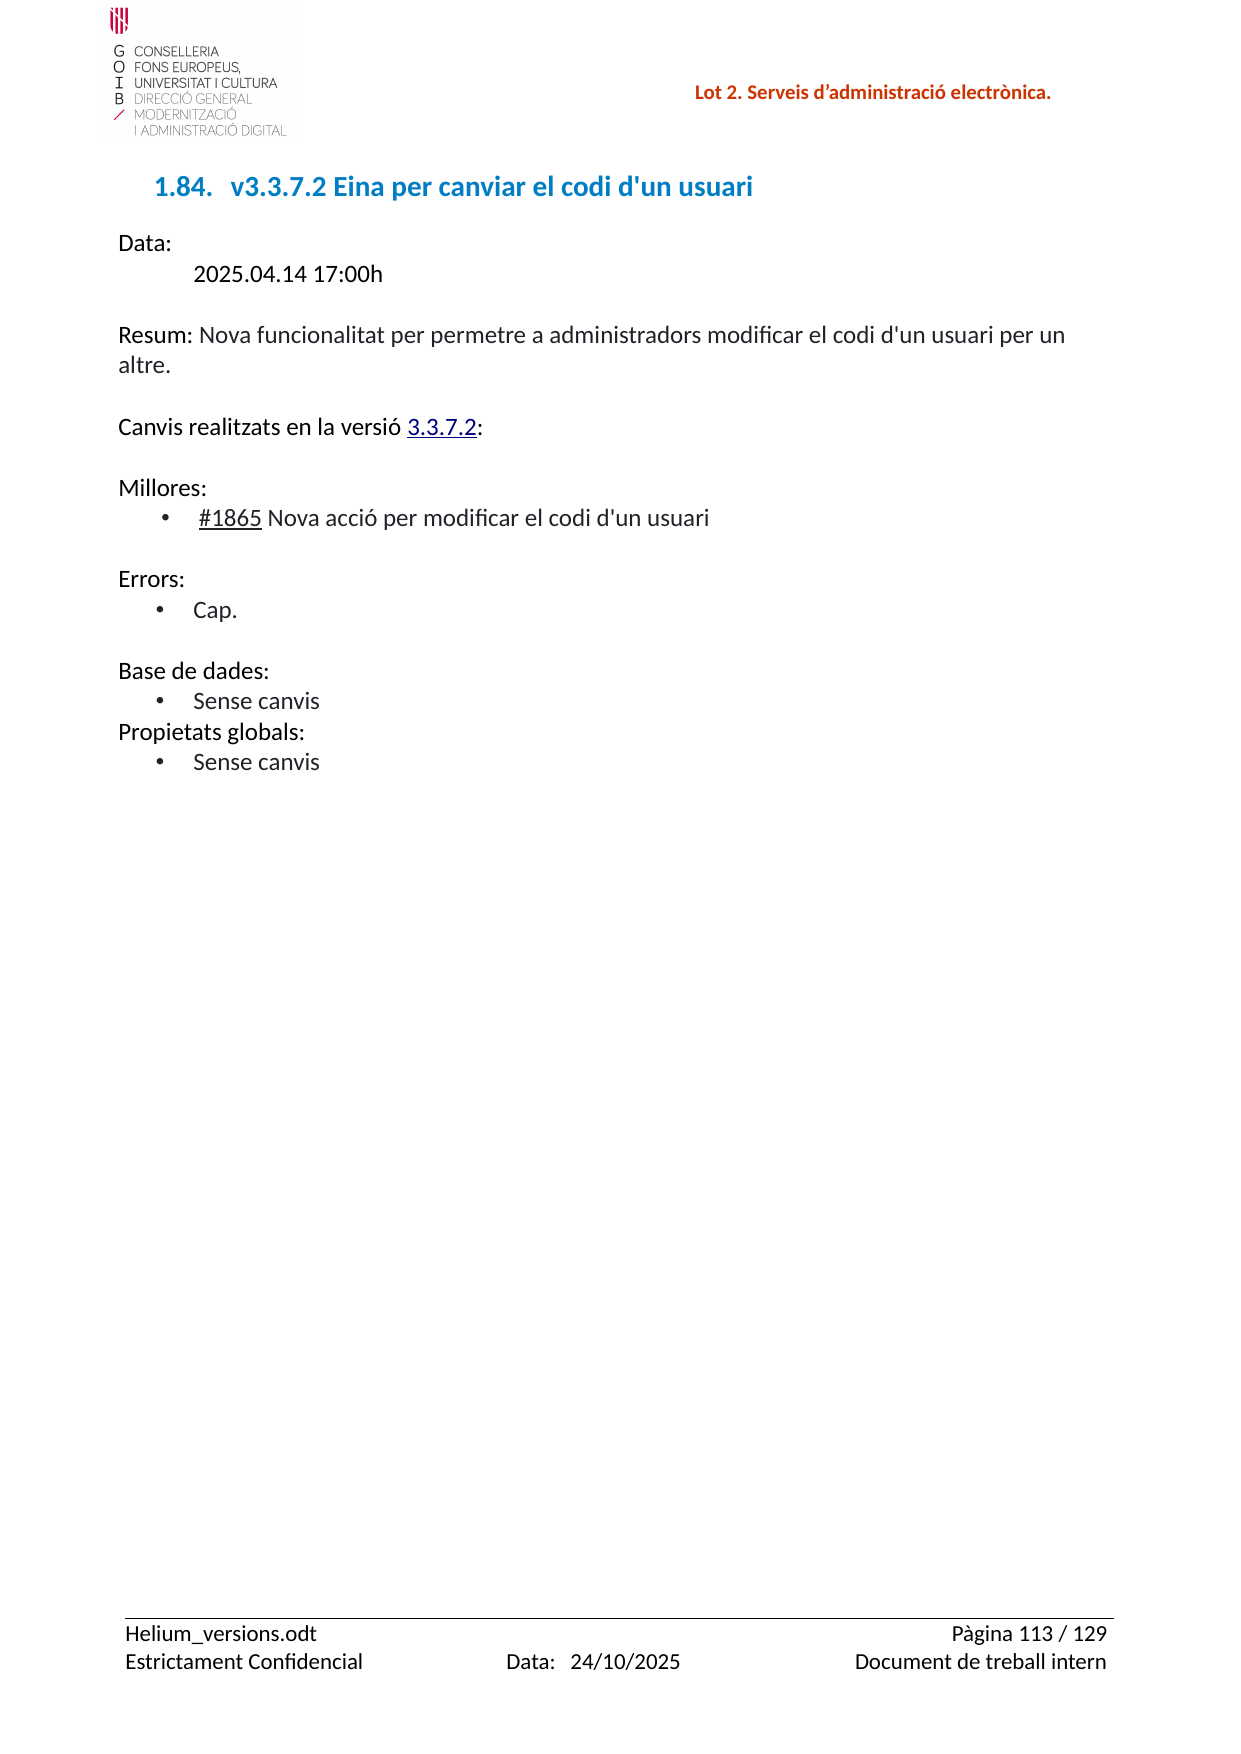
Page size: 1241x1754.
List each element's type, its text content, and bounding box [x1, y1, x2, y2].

subtitle v3.3.7.2 Eina per canviar el codi d'un usuari [153, 168, 1122, 204]
picture [100, 0, 297, 144]
list #1865 Nova acció per modificar el codi d'un usuari [161, 502, 1122, 533]
list Cap. [156, 594, 1122, 624]
text Resum: Nova funcionalitat per permetre a administradors modificar el codi d'un usuari per un altre. [118, 319, 1122, 380]
text Data: [118, 228, 1122, 258]
text Base de dades: [118, 655, 1122, 685]
text Errors: [118, 563, 1122, 594]
text Millores: [118, 472, 1122, 502]
text Canvis realitzats en la versió 3.3.7.2: [118, 411, 1122, 441]
list Sense canvis [156, 746, 1122, 777]
list Sense canvis [156, 685, 1122, 716]
text 2025.04.14 17:00h [118, 258, 1122, 289]
text Propietats globals: [118, 716, 1122, 746]
